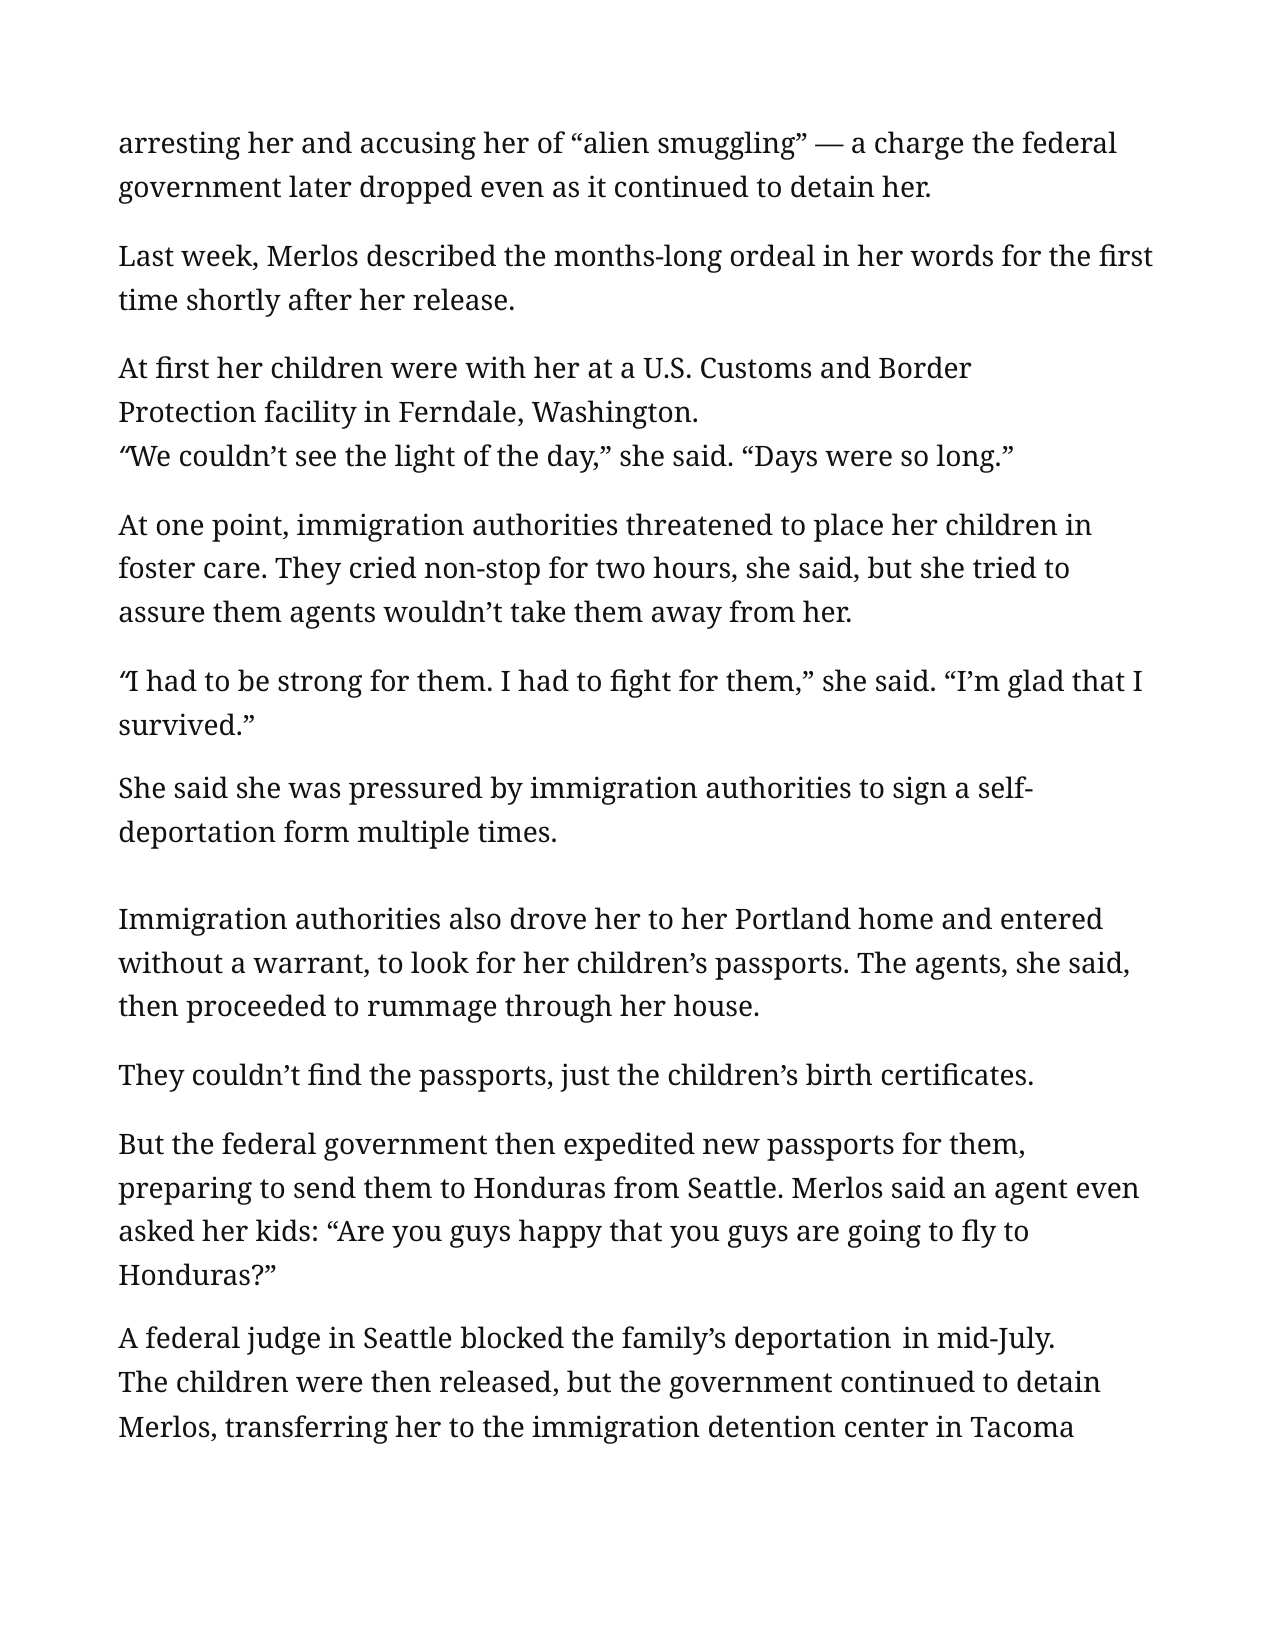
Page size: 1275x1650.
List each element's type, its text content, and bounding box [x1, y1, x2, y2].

text Immigration authorities also drove her to her Portland home and entered without a warrant, to look for her children’s passports. The agents, she said, then proceeded to rummage through her house. [118, 894, 1157, 1025]
text arresting her and accusing her of “alien smuggling” — a charge the federal government later dropped even as it continued to detain her. [118, 118, 1157, 206]
text At one point, immigration authorities threatened to place her children in foster care. They cried non-stop for two hours, she said, but she tried to assure them agents wouldn’t take them away from her. [118, 499, 1157, 631]
text Last week, Merlos described the months-long ordeal in her words for the first time shortly after her release. [118, 231, 1157, 318]
text A federal judge in Seattle blocked the family’s deportation in mid-July. The children were then released, but the government continued to detain Merlos, transferring her to the immigration detention center in Tacoma [118, 1319, 1157, 1445]
text At first her children were with her at a U.S. Customs and Border Protection facility in Ferndale, Washington. [118, 343, 1157, 431]
text “I had to be strong for them. I had to fight for them,” she said. “I’m glad that I survived.” [118, 656, 1157, 743]
text “We couldn’t see the light of the day,” she said. “Days were so long.” [118, 431, 1157, 474]
text They couldn’t find the passports, just the children’s birth certificates. [118, 1050, 1157, 1094]
text But the federal government then expedited new passports for them, preparing to send them to Honduras from Seattle. Merlos said an agent even asked her kids: “Are you guys happy that you guys are going to fly to Honduras?” [118, 1119, 1157, 1294]
text She said she was pressured by immigration authorities to sign a self-deportation form multiple times. [118, 768, 1157, 851]
